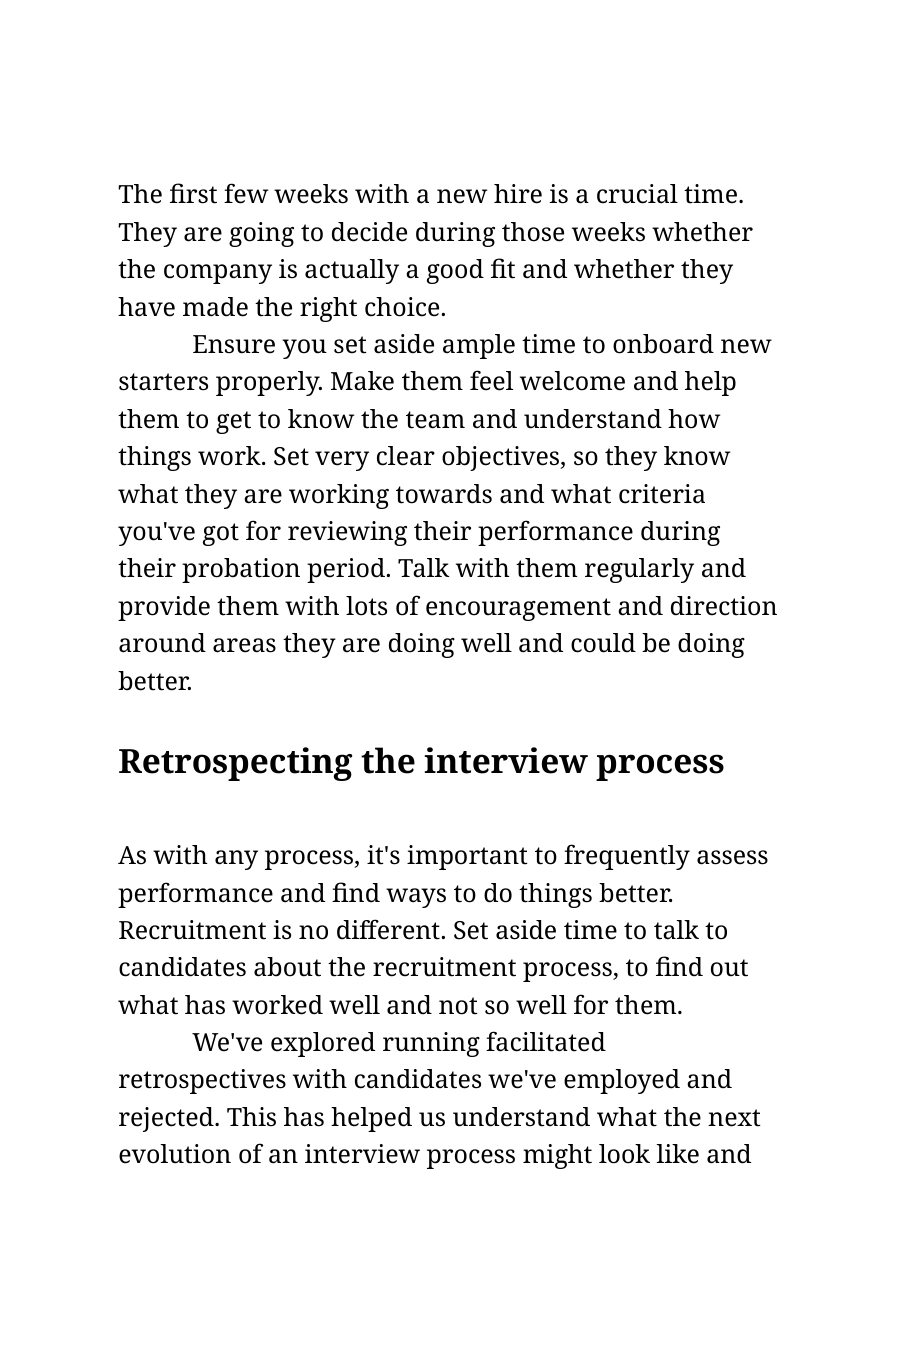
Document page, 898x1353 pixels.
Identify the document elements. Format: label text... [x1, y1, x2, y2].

text The first few weeks with a new hire is a crucial time. They are going to decide during those weeks whether the company is actually a good fit and whether they have made the right choice. [118, 177, 779, 323]
text We've explored running facilitated retrospectives with candidates we've employed and rejected. This has helped us understand what the next evolution of an interview process might look like and [118, 1025, 779, 1171]
text Ensure you set aside ample time to onboard new starters properly. Make them feel welcome and help them to get to know the team and understand how things work. Set very clear objectives, so they know what they are working towards and what criteria you've got for reviewing their performance during their probation period. Talk with them regularly and provide them with lots of encouragement and direction around areas they are doing well and could be doing better. [118, 327, 779, 697]
text As with any process, it's important to frequently assess performance and find ways to do things better. Recruitment is no different. Set aside time to talk to candidates about the recruitment process, to find out what has worked well and not so well for them. [118, 838, 779, 1021]
subtitle Retrospecting the interview process [118, 738, 779, 783]
